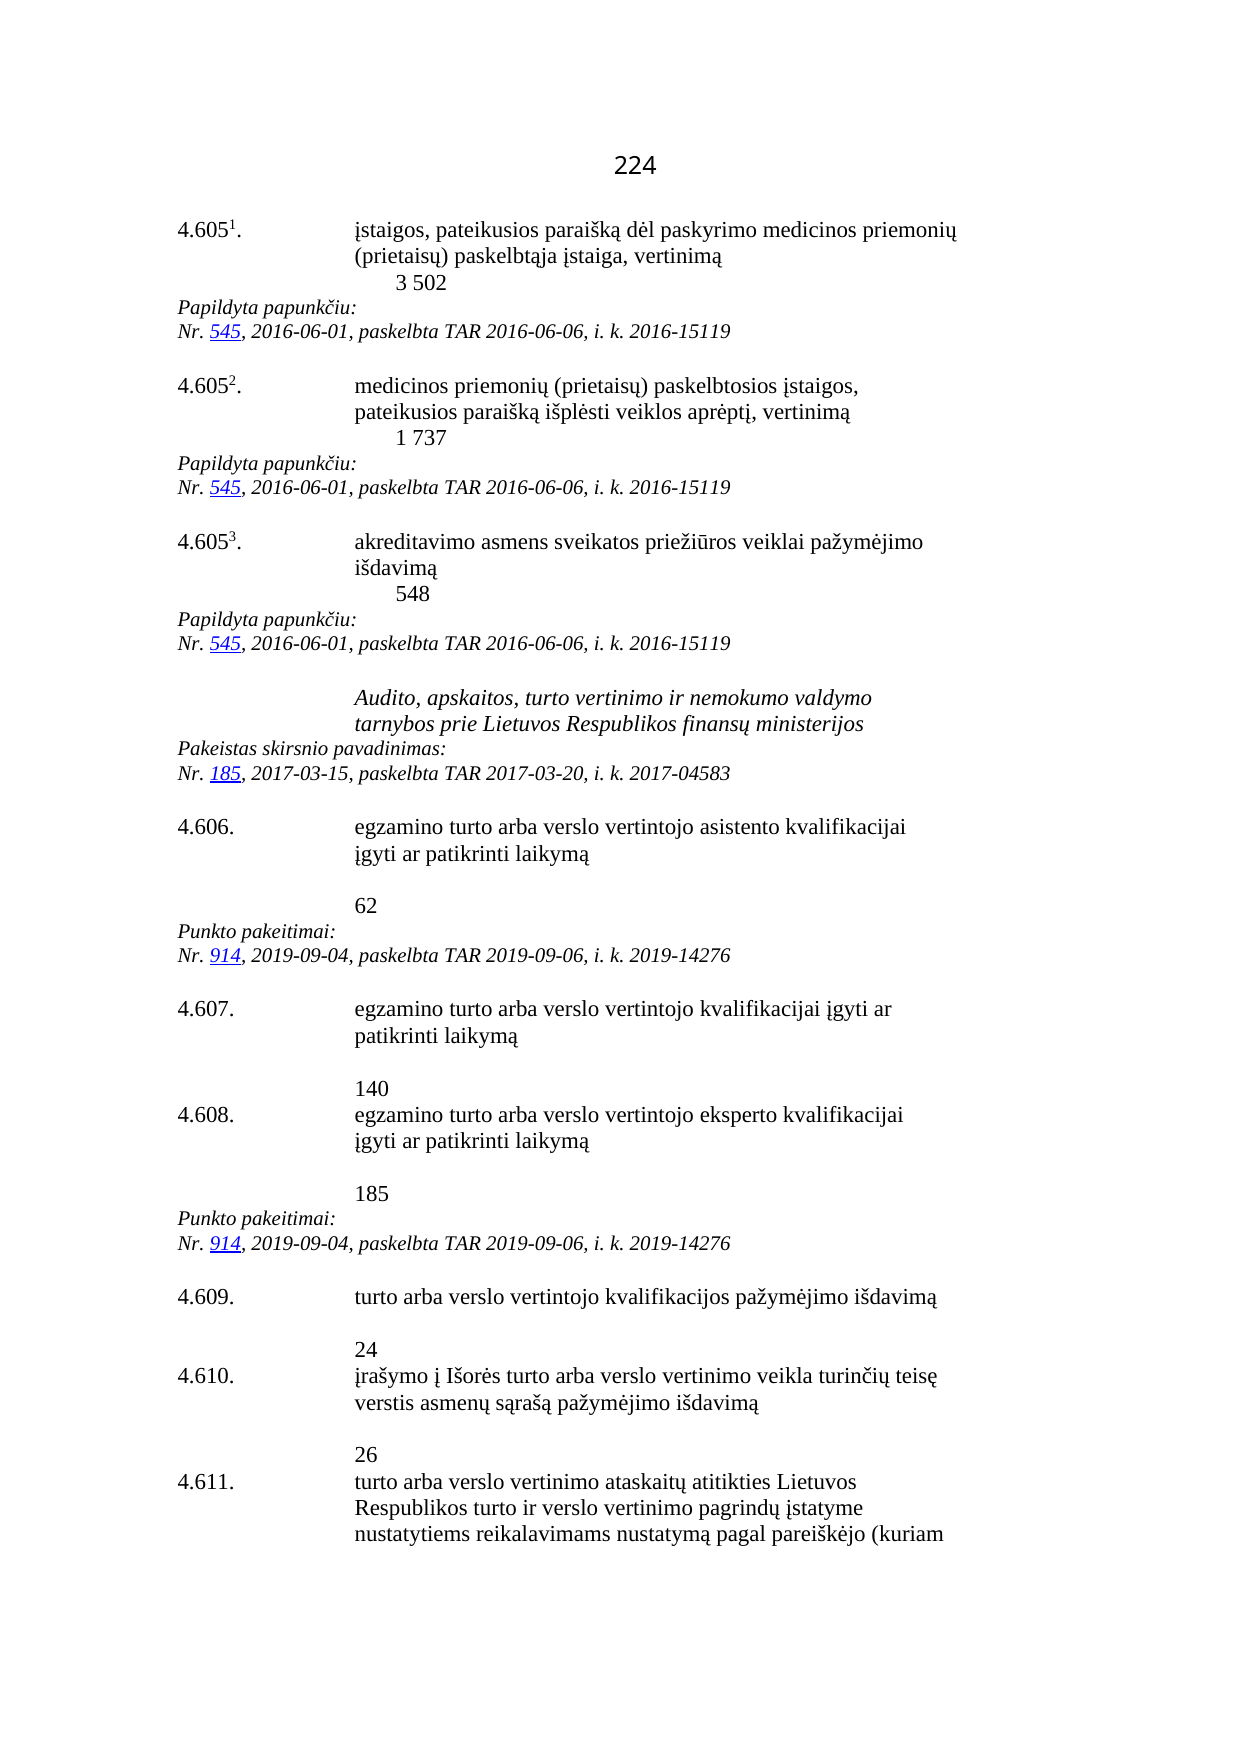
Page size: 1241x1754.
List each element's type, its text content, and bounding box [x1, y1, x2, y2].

text Pakeistas skirsnio pavadinimas: [177, 736, 1093, 760]
text 4.611. turto arba verslo vertinimo ataskaitų atitikties Lietuvos [177, 1468, 945, 1494]
text Nr. 545, 2016-06-01, paskelbta TAR 2016-06-06, i. k. 2016-15119 [177, 475, 1093, 499]
text Respublikos turto ir verslo vertinimo pagrindų įstatyme [354, 1494, 945, 1520]
text Papildyta papunkčiu: [177, 451, 1093, 475]
text Punkto pakeitimai: [177, 1206, 1093, 1230]
text patikrinti laikymą 140 [354, 1022, 945, 1101]
text verstis asmenų sąrašą pažymėjimo išdavimą 26 [354, 1389, 945, 1468]
text Papildyta papunkčiu: [177, 295, 1093, 319]
text Audito, apskaitos, turto vertinimo ir nemokumo valdymo tarnybos prie Lietuvos Respublikos finansų ministerijos [354, 684, 945, 736]
text 4.607. egzamino turto arba verslo vertintojo kvalifikacijai įgyti ar [177, 996, 945, 1022]
text 4.610. įrašymo į Išorės turto arba verslo vertinimo veikla turinčių teisę [177, 1362, 945, 1389]
text 4.606. egzamino turto arba verslo vertintojo asistento kvalifikacijai įgyti ar patikrinti laikymą 62 [177, 813, 945, 919]
text Nr. 545, 2016-06-01, paskelbta TAR 2016-06-06, i. k. 2016-15119 [177, 631, 1093, 655]
text 4.608. egzamino turto arba verslo vertintojo eksperto kvalifikacijai įgyti ar patikrinti laikymą 185 [177, 1101, 945, 1206]
text Punkto pakeitimai: [177, 919, 1093, 943]
text 4.6053. akreditavimo asmens sveikatos priežiūros veiklai pažymėjimo išdavimą 548 [177, 528, 945, 607]
text Nr. 914, 2019-09-04, paskelbta TAR 2019-09-06, i. k. 2019-14276 [177, 943, 1093, 967]
text 4.609. turto arba verslo vertintojo kvalifikacijos pažymėjimo išdavimą 24 [177, 1283, 945, 1362]
text Nr. 185, 2017-03-15, paskelbta TAR 2017-03-20, i. k. 2017-04583 [177, 760, 1093, 784]
text Nr. 914, 2019-09-04, paskelbta TAR 2019-09-06, i. k. 2019-14276 [177, 1230, 1093, 1254]
text 4.6051. įstaigos, pateikusios paraišką dėl paskyrimo medicinos priemonių (prietaisų) paskelbtąja įstaiga, vertinimą 3 502 [177, 216, 960, 295]
text Nr. 545, 2016-06-01, paskelbta TAR 2016-06-06, i. k. 2016-15119 [177, 319, 1093, 343]
text Papildyta papunkčiu: [177, 607, 1093, 631]
text 4.6052. medicinos priemonių (prietaisų) paskelbtosios įstaigos, pateikusios paraišką išplėsti veiklos aprėptį, vertinimą 1 737 [177, 372, 945, 451]
text nustatytiems reikalavimams nustatymą pagal pareiškėjo (kuriam [354, 1520, 945, 1547]
